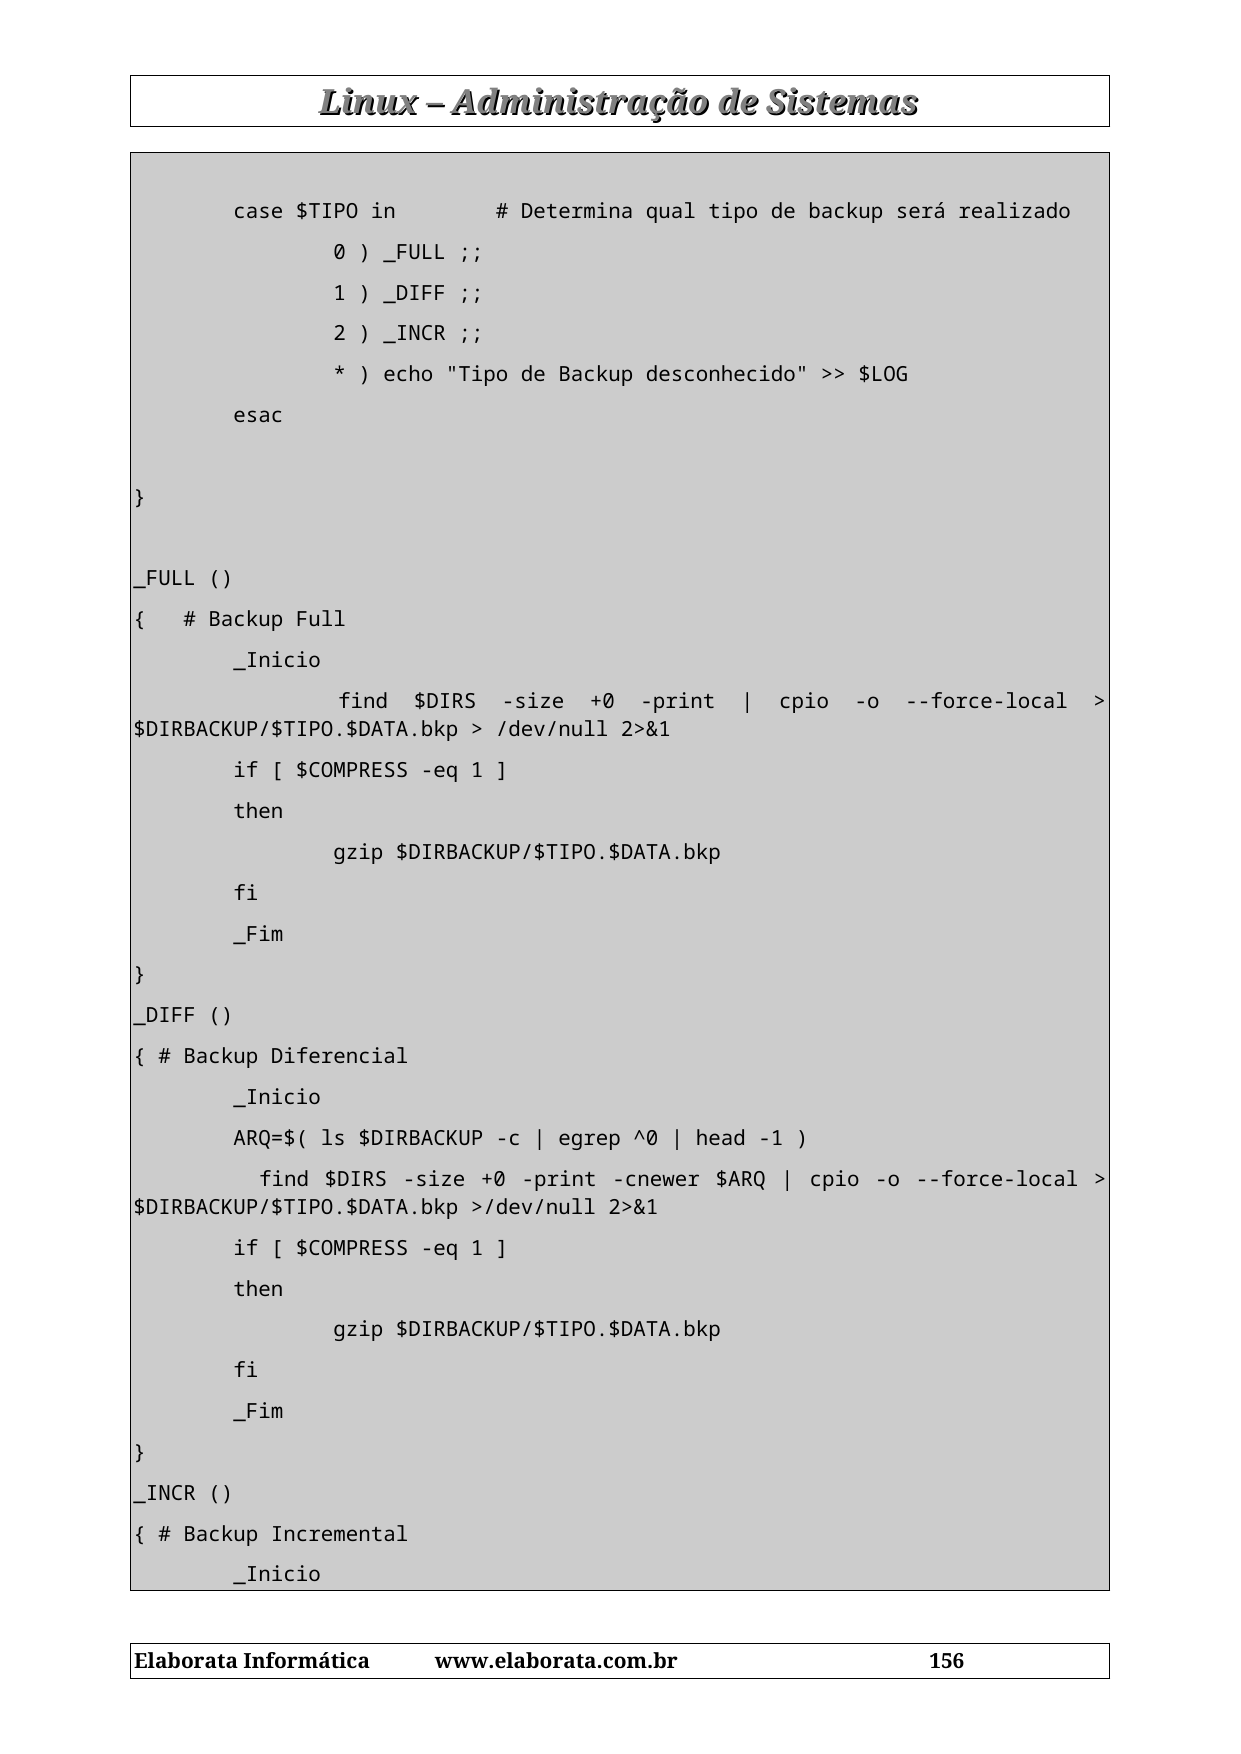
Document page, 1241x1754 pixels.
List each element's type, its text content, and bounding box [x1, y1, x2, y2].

text 2 ) _INCR ;; [131, 315, 1109, 347]
text 0 ) _FULL ;; [131, 234, 1109, 265]
text _Fim [131, 1393, 1109, 1425]
text _INCR () [131, 1475, 1109, 1506]
text then [131, 793, 1109, 824]
text * ) echo "Tipo de Backup desconhecido" >> $LOG [131, 356, 1109, 388]
text find $DIRS -size +0 -print -cnewer $ARQ | cpio -o --force-local > $DIRBACKUP/$TIPO.$DATA.bkp >/dev/null 2>&1 [131, 1161, 1109, 1221]
text if [ $COMPRESS -eq 1 ] [131, 1230, 1109, 1261]
text if [ $COMPRESS -eq 1 ] [131, 752, 1109, 784]
text _Inicio [131, 1556, 1109, 1590]
text { # Backup Incremental [131, 1516, 1109, 1547]
text gzip $DIRBACKUP/$TIPO.$DATA.bkp [131, 1311, 1109, 1343]
text 1 ) _DIFF ;; [131, 274, 1109, 306]
text { # Backup Diferencial [131, 1038, 1109, 1069]
text _DIFF () [131, 997, 1109, 1029]
text _FULL () [131, 560, 1109, 592]
text fi [131, 1352, 1109, 1384]
text { # Backup Full [131, 601, 1109, 633]
text ARQ=$( ls $DIRBACKUP -c | egrep ^0 | head -1 ) [131, 1120, 1109, 1151]
text _Fim [131, 916, 1109, 947]
text _Inicio [131, 642, 1109, 674]
text case $TIPO in # Determina qual tipo de backup será realizado [131, 193, 1109, 224]
text } [131, 479, 1109, 510]
text esac [131, 397, 1109, 429]
text } [131, 956, 1109, 988]
text find $DIRS -size +0 -print | cpio -o --force-local > $DIRBACKUP/$TIPO.$DATA.bkp > /dev/null 2>&1 [131, 683, 1109, 743]
text fi [131, 875, 1109, 906]
text } [131, 1434, 1109, 1466]
text _Inicio [131, 1079, 1109, 1110]
text gzip $DIRBACKUP/$TIPO.$DATA.bkp [131, 834, 1109, 865]
text then [131, 1271, 1109, 1302]
